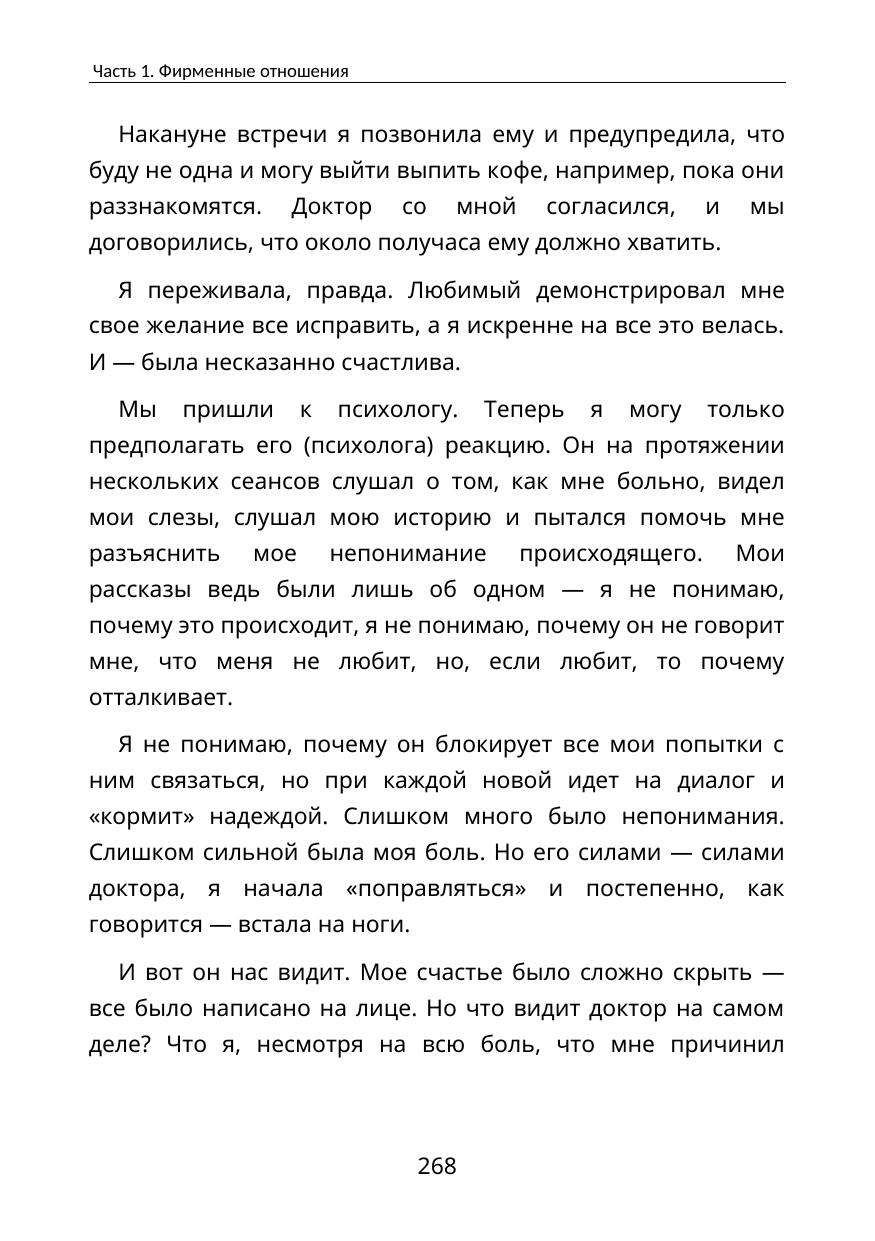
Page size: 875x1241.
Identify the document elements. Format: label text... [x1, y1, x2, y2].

text Мы пришли к психологу. Теперь я могу только предполагать его (психолога) реакцию. Он на протяжении нескольких сеансов слушал о том, как мне больно, видел мои слезы, слушал мою историю и пытался помочь мне разъяснить мое непонимание происходящего. Мои рассказы ведь были лишь об одном — я не понимаю, почему это происходит, я не понимаю, почему он не говорит мне, что меня не любит, но, если любит, то почему отталкивает. [88, 393, 786, 712]
text Я не понимаю, почему он блокирует все мои попытки с ним связаться, но при каждой новой идет на диалог и «кормит» надеждой. Слишком много было непонимания. Слишком сильной была моя боль. Но его силами — силами доктора, я начала «поправляться» и постепенно, как говорится — встала на ноги. [88, 728, 786, 939]
text Накануне встречи я позвонила ему и предупредила, что буду не одна и могу выйти выпить кофе, например, пока они раззнакомятся. Доктор со мной согласился, и мы договорились, что около получаса ему должно хватить. [88, 118, 786, 257]
text И вот он нас видит. Мое счастье было сложно скрыть — все было написано на лице. Но что видит доктор на самом деле? Что я, несмотря на всю боль, что мне причинил [88, 956, 786, 1059]
text Я переживала, правда. Любимый демонстрировал мне свое желание все исправить, а я искренне на все это велась. И — была несказанно счастлива. [88, 273, 786, 377]
